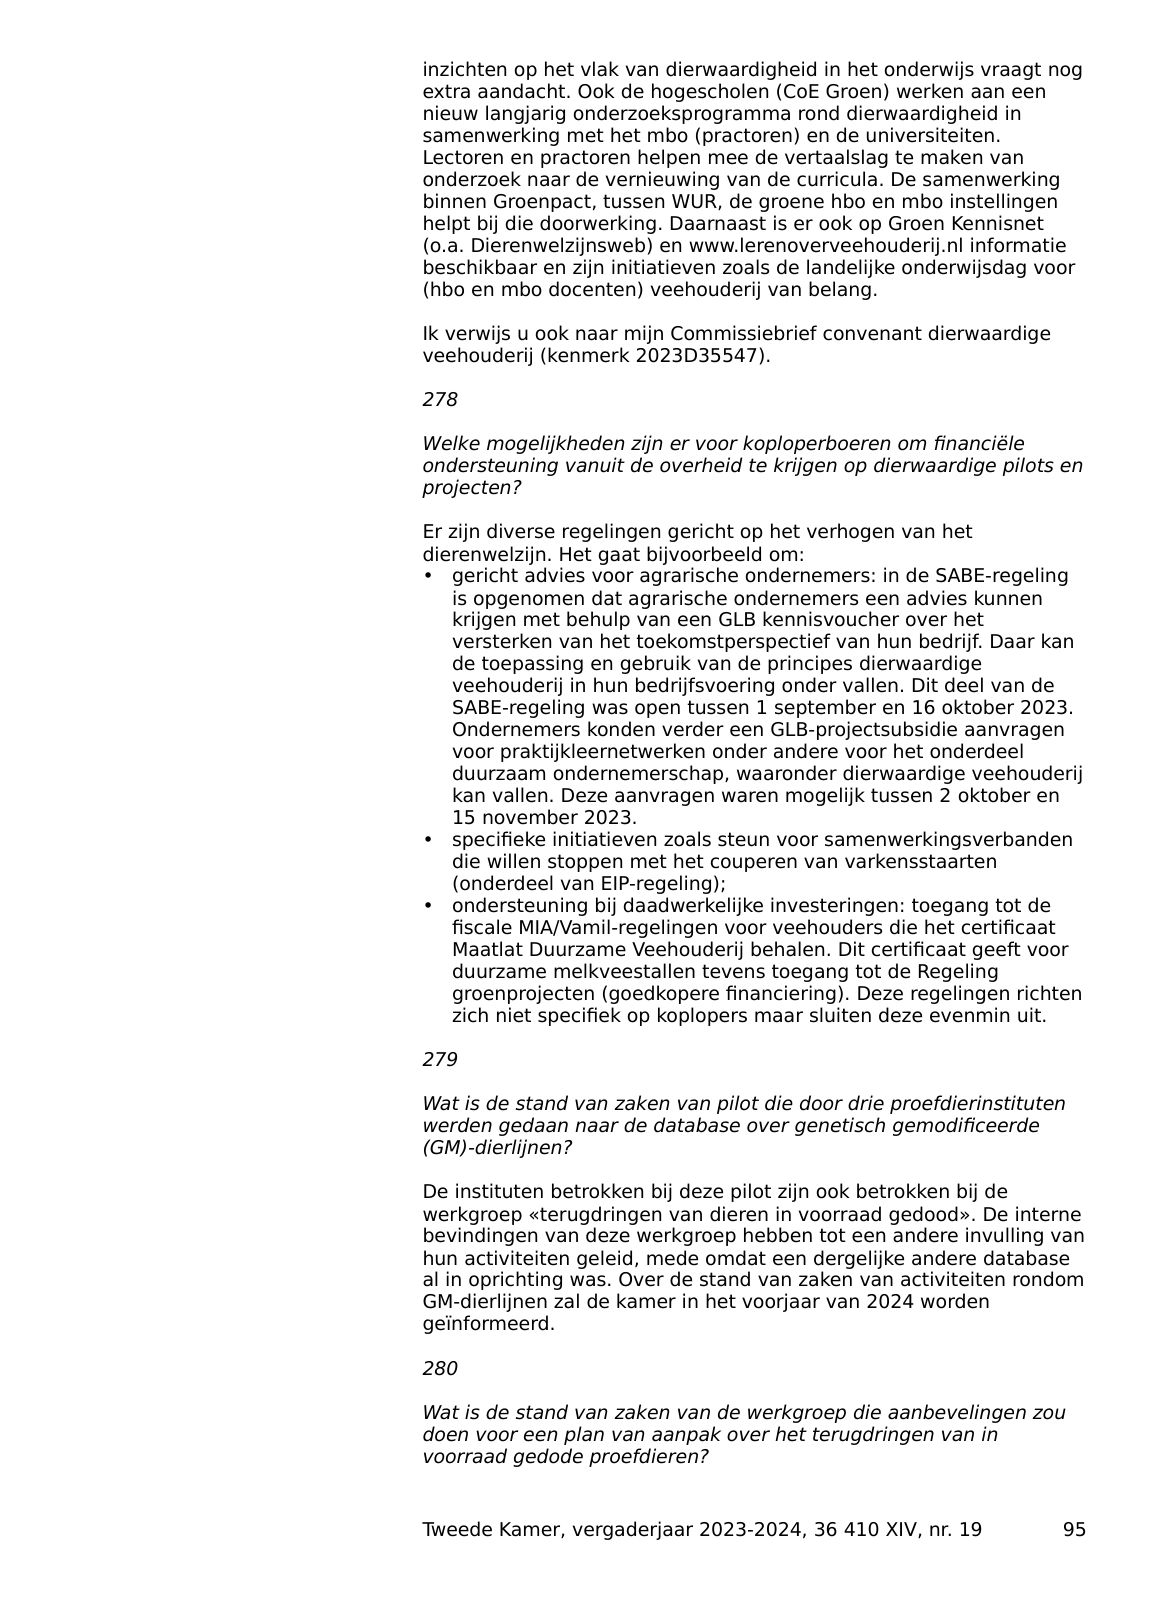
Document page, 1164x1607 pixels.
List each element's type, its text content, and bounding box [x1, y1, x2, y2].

text • specifieke initiatieven zoals steun voor samenwerkingsverbanden die willen stoppen met het couperen van varkensstaarten (onderdeel van EIP-regeling); [422, 829, 1087, 895]
text Ik verwijs u ook naar mijn Commissiebrief convenant dierwaardige veehouderij (kenmerk 2023D35547). [422, 323, 1087, 367]
subtitle 279 [422, 1049, 1087, 1071]
text inzichten op het vlak van dierwaardigheid in het onderwijs vraagt nog extra aandacht. Ook de hogescholen (CoE Groen) werken aan een nieuw langjarig onderzoeksprogramma rond dierwaardigheid in samenwerking met het mbo (practoren) en de universiteiten. Lectoren en practoren helpen mee de vertaalslag te maken van onderzoek naar de vernieuwing van de curricula. De samenwerking binnen Groenpact, tussen WUR, de groene hbo en mbo instellingen helpt bij die doorwerking. Daarnaast is er ook op Groen Kennisnet (o.a. Dierenwelzijnsweb) en www.lerenoverveehouderij.nl informatie beschikbaar en zijn initiatieven zoals de landelijke onderwijsdag voor (hbo en mbo docenten) veehouderij van belang. [422, 59, 1087, 301]
text • ondersteuning bij daadwerkelijke investeringen: toegang tot de fiscale MIA/Vamil-regelingen voor veehouders die het certificaat Maatlat Duurzame Veehouderij behalen. Dit certificaat geeft voor duurzame melkveestallen tevens toegang tot de Regeling groenprojecten (goedkopere financiering). Deze regelingen richten zich niet specifiek op koplopers maar sluiten deze evenmin uit. [422, 895, 1087, 1027]
text • gericht advies voor agrarische ondernemers: in de SABE-regeling is opgenomen dat agrarische ondernemers een advies kunnen krijgen met behulp van een GLB kennisvoucher over het versterken van het toekomstperspectief van hun bedrijf. Daar kan de toepassing en gebruik van de principes dierwaardige veehouderij in hun bedrijfsvoering onder vallen. Dit deel van de SABE-regeling was open tussen 1 september en 16 oktober 2023. Ondernemers konden verder een GLB-projectsubsidie aanvragen voor praktijkleernetwerken onder andere voor het onderdeel duurzaam ondernemerschap, waaronder dierwaardige veehouderij kan vallen. Deze aanvragen waren mogelijk tussen 2 oktober en 15 november 2023. [422, 565, 1087, 829]
text Wat is de stand van zaken van pilot die door drie proefdierinstituten werden gedaan naar de database over genetisch gemodificeerde (GM)-dierlijnen? [422, 1093, 1087, 1159]
subtitle 278 [422, 389, 1087, 411]
text De instituten betrokken bij deze pilot zijn ook betrokken bij de werkgroep «terugdringen van dieren in voorraad gedood». De interne bevindingen van deze werkgroep hebben tot een andere invulling van hun activiteiten geleid, mede omdat een dergelijke andere database al in oprichting was. Over de stand van zaken van activiteiten rondom GM-dierlijnen zal de kamer in het voorjaar van 2024 worden geïnformeerd. [422, 1181, 1087, 1335]
text Welke mogelijkheden zijn er voor koploperboeren om financiële ondersteuning vanuit de overheid te krijgen op dierwaardige pilots en projecten? [422, 433, 1087, 499]
subtitle 280 [422, 1357, 1087, 1379]
text Wat is de stand van zaken van de werkgroep die aanbevelingen zou doen voor een plan van aanpak over het terugdringen van in voorraad gedode proefdieren? [422, 1402, 1087, 1468]
text Er zijn diverse regelingen gericht op het verhogen van het dierenwelzijn. Het gaat bijvoorbeeld om: [422, 521, 1087, 565]
